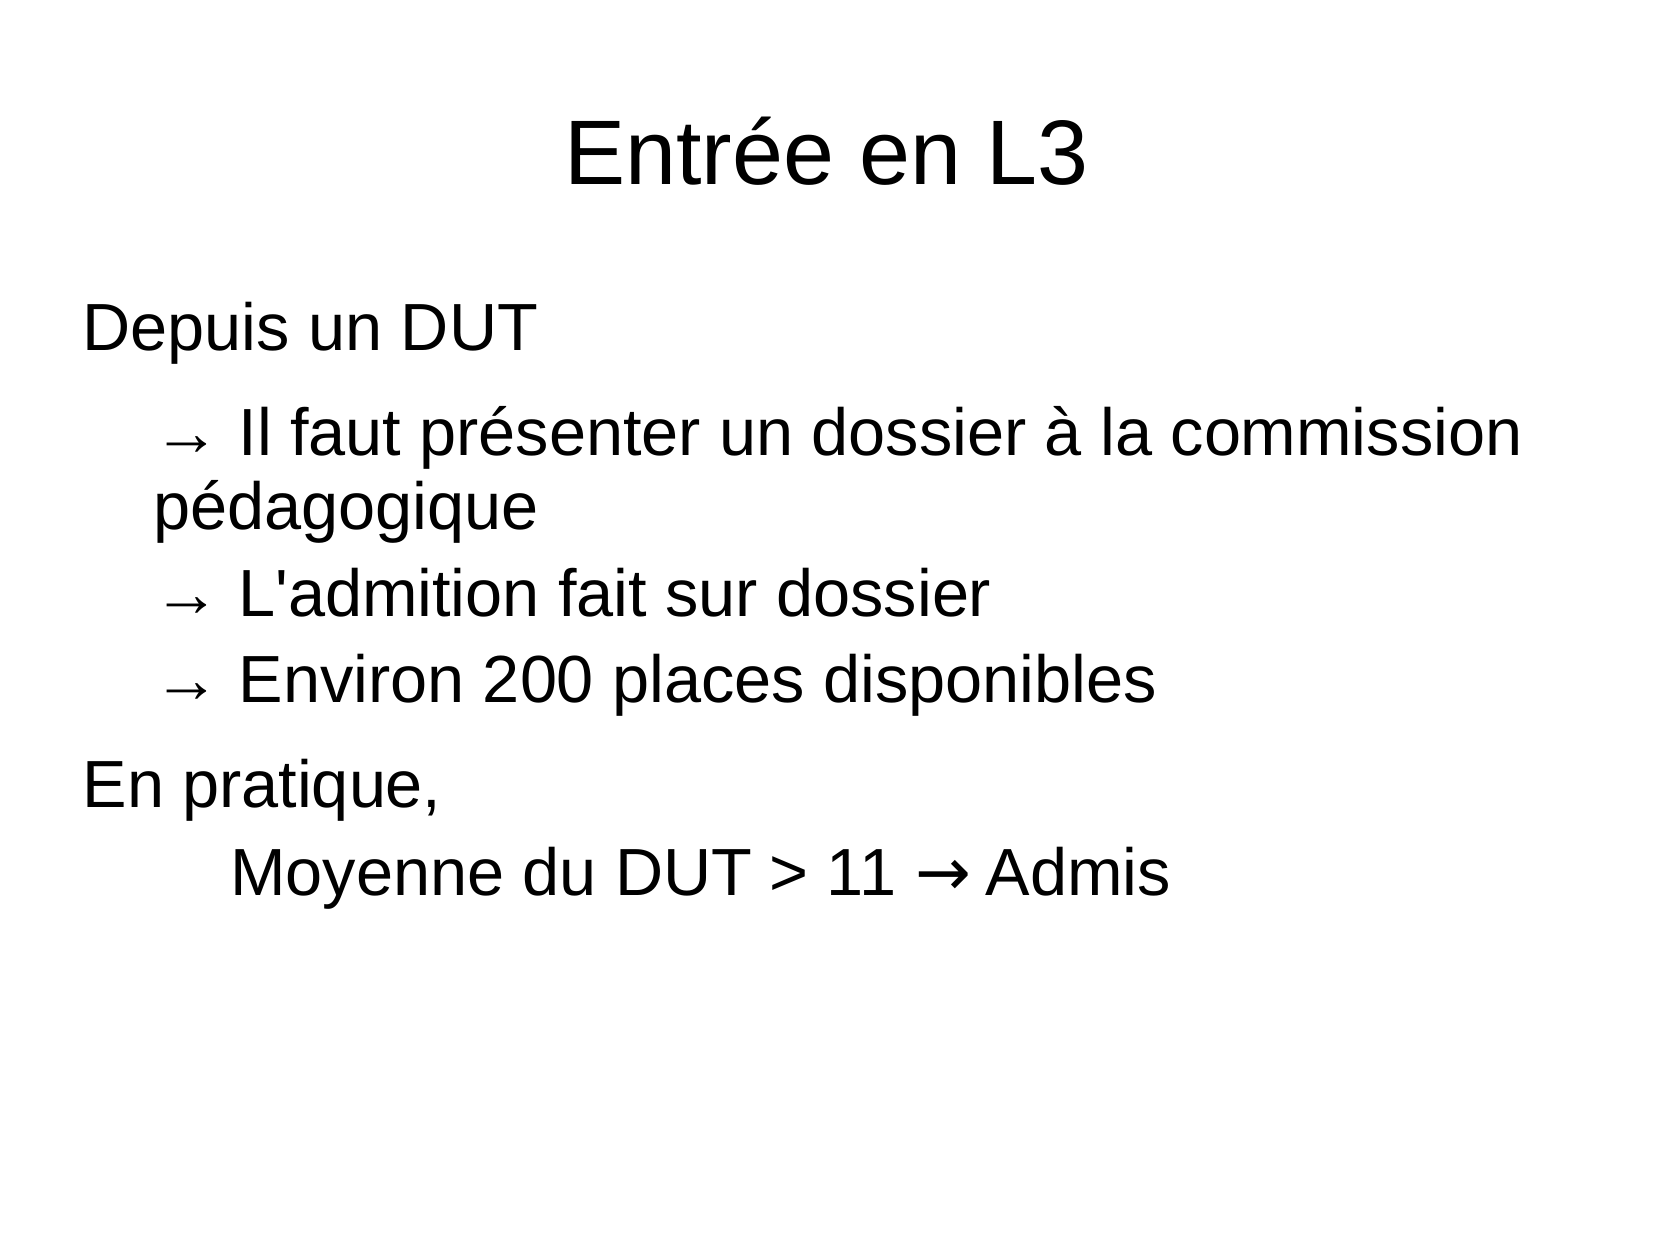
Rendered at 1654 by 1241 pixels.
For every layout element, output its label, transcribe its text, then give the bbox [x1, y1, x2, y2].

title Entrée en L3 [82, 49, 1571, 257]
list Depuis un DUT → Il faut présenter un dossier à la commission pédagogique → L'admition fait sur dossier → Environ 200 places disponibles En pratique, Moyenne du DUT > 11 → Admis [82, 290, 1571, 1010]
